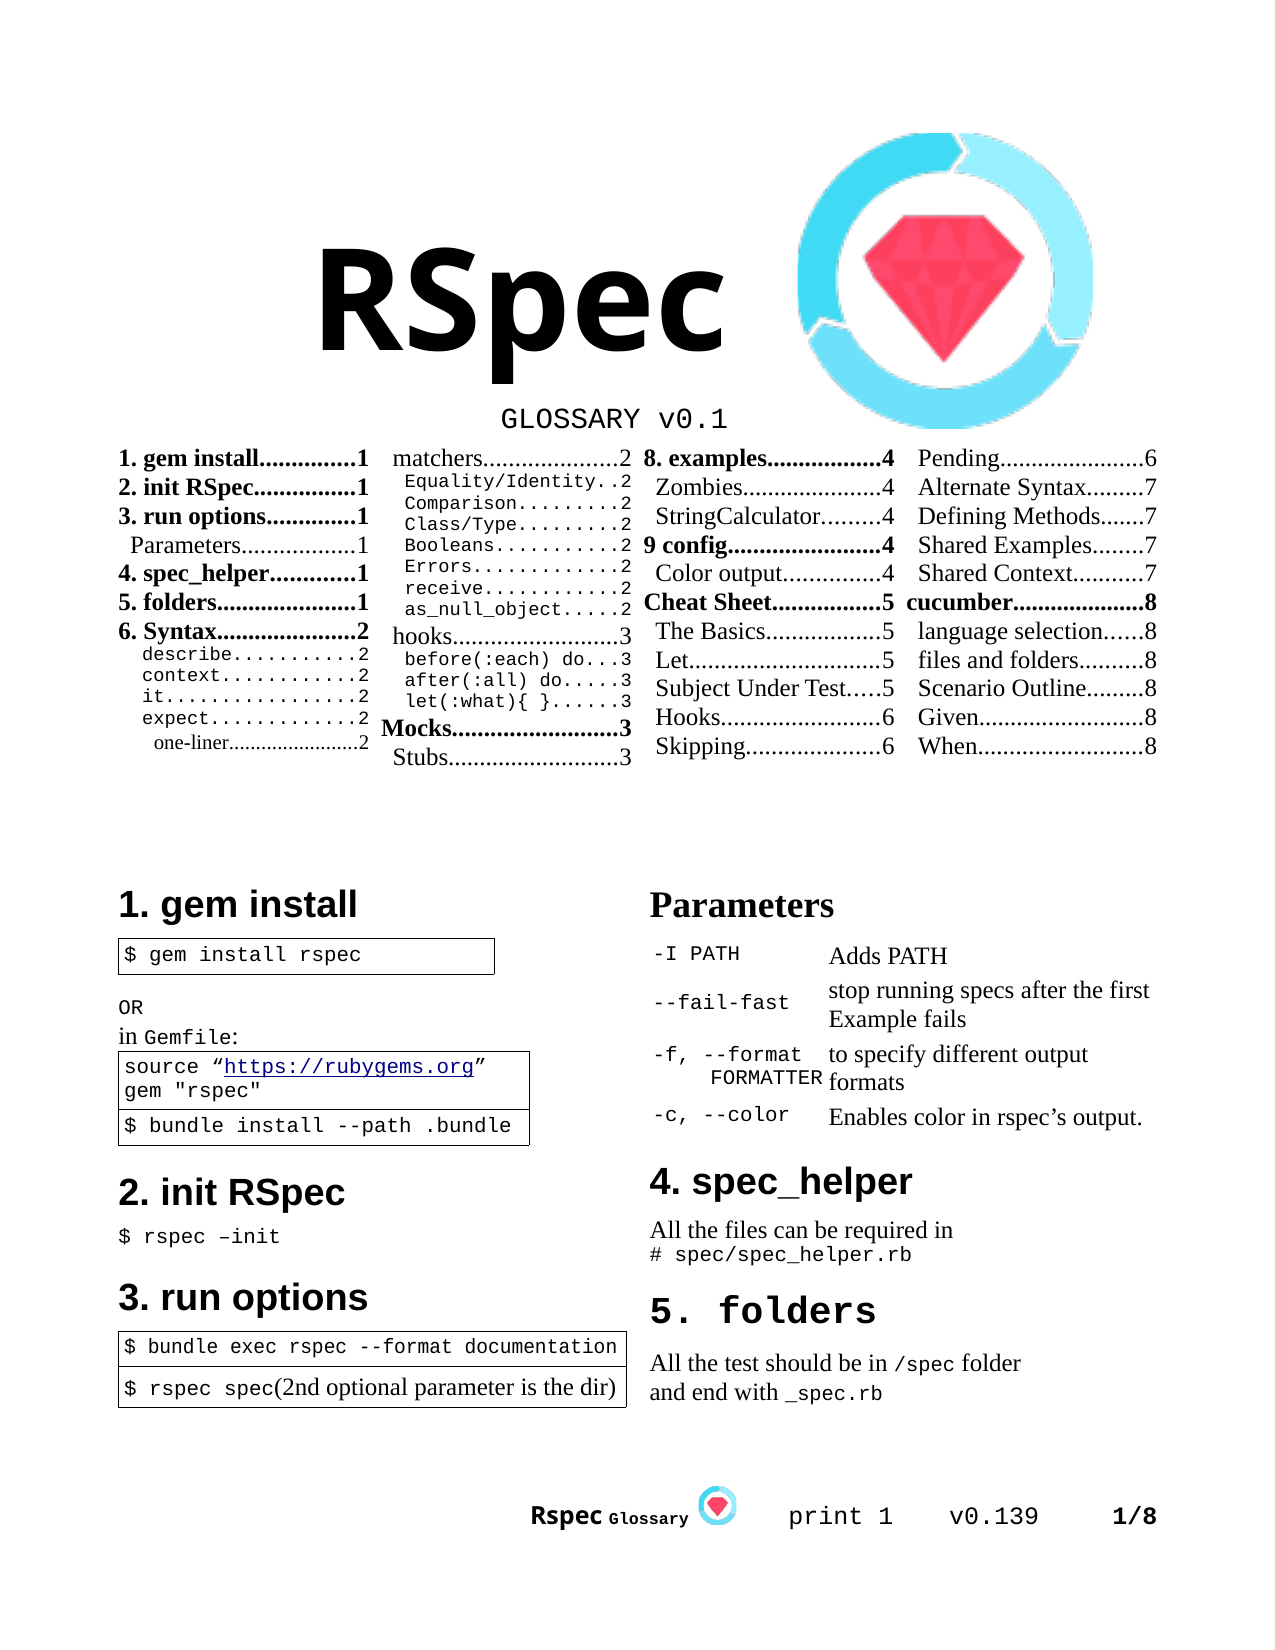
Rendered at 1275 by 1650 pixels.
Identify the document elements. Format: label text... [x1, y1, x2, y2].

text Subject Under Test 5 [655, 673, 894, 702]
table_header $ gem install rspec [119, 939, 494, 973]
text When 8 [918, 731, 1157, 760]
text 9 config 4 [643, 530, 894, 558]
text # spec/spec_helper.rb [649, 1243, 1157, 1267]
table_cell -c, --color [649, 1099, 825, 1134]
text expect 2 [142, 708, 369, 730]
text 4. spec_helper 1 [118, 558, 369, 587]
text one-liner 2 [153, 730, 369, 754]
text Zombies 4 [655, 472, 894, 501]
subtitle 1. gem install [118, 882, 626, 926]
text 3. run options 1 [118, 501, 369, 530]
text Stubs 3 [392, 742, 632, 771]
text 2. init RSpec 1 [118, 472, 369, 501]
text Hooks 6 [655, 702, 894, 731]
text context 2 [142, 666, 369, 687]
picture [698, 1486, 737, 1525]
text Defining Methods 7 [918, 501, 1157, 530]
table_header $ bundle exec rspec --format documentation [119, 1332, 626, 1366]
table_cell to specify different output formats [825, 1036, 1156, 1099]
text describe 2 [142, 645, 369, 666]
text Shared Examples 7 [918, 530, 1157, 558]
table_cell stop running specs after the first Example fails [825, 973, 1156, 1036]
table_header source “https://rubygems.org” gem "rspec" [119, 1052, 529, 1109]
text language selection 8 [918, 616, 1157, 645]
table_cell $ bundle install --path .bundle [119, 1110, 529, 1144]
text StringCalculator 4 [655, 501, 894, 530]
text Booleans 2 [404, 536, 632, 557]
text Class/Type 2 [404, 515, 632, 536]
subtitle 2. init RSpec [118, 1170, 626, 1213]
text $ rspec –init [118, 1226, 626, 1249]
text receive 2 [404, 578, 632, 600]
table_cell -f, --format FORMATTER [649, 1036, 825, 1099]
text Given 8 [918, 702, 1157, 731]
text Parameters 1 [130, 530, 369, 558]
table_cell $ rspec spec(2nd optional parameter is the dir) [119, 1367, 626, 1407]
text 5. folders 1 [118, 587, 369, 616]
text Scenario Outline 8 [918, 673, 1157, 702]
picture [797, 133, 1093, 429]
text Shared Context 7 [918, 558, 1157, 587]
text it 2 [142, 687, 369, 708]
text All the files can be required in [649, 1215, 1157, 1243]
text All the test should be in /spec folder [649, 1348, 1157, 1377]
table_header Adds PATH [825, 938, 1156, 972]
text Errors 2 [404, 557, 632, 578]
text and end with _spec.rb [649, 1377, 1157, 1407]
text Alternate Syntax 7 [918, 472, 1157, 501]
text Pending 6 [918, 443, 1157, 472]
text matchers 2 [392, 443, 632, 472]
text hooks 3 [392, 621, 632, 650]
subtitle 3. run options [118, 1274, 626, 1318]
text cucumber 8 [906, 587, 1157, 616]
subtitle Parameters [649, 882, 1157, 925]
text OR [118, 997, 626, 1021]
text Equality/Identity 2 [404, 472, 632, 493]
table_header [734, 118, 1157, 443]
table_header RSpec GLOSSARY v0.1 [118, 118, 733, 443]
text after(:all) do 3 [404, 671, 632, 692]
table_cell --fail-fast [649, 973, 825, 1036]
text The Basics 5 [655, 616, 894, 645]
table_cell Enables color in rspec’s output. [825, 1099, 1156, 1134]
text 1. gem install 1 [118, 443, 369, 472]
text Let 5 [655, 645, 894, 673]
table_header -I PATH [649, 938, 825, 972]
text Mocks 3 [381, 713, 632, 742]
text 6. Syntax 2 [118, 616, 369, 645]
text Comparison 2 [404, 493, 632, 515]
text Skipping 6 [655, 731, 894, 760]
text as_null_object 2 [404, 600, 632, 621]
subtitle 5. folders [649, 1292, 1157, 1335]
text in Gemfile: [118, 1021, 626, 1051]
text before(:each) do 3 [404, 650, 632, 671]
text Color output 4 [655, 558, 894, 587]
text let(:what){ } 3 [404, 692, 632, 713]
text files and folders 8 [918, 645, 1157, 673]
text Cheat Sheet 5 [643, 587, 894, 616]
text 8. examples 4 [643, 443, 894, 472]
subtitle 4. spec_helper [649, 1159, 1157, 1202]
